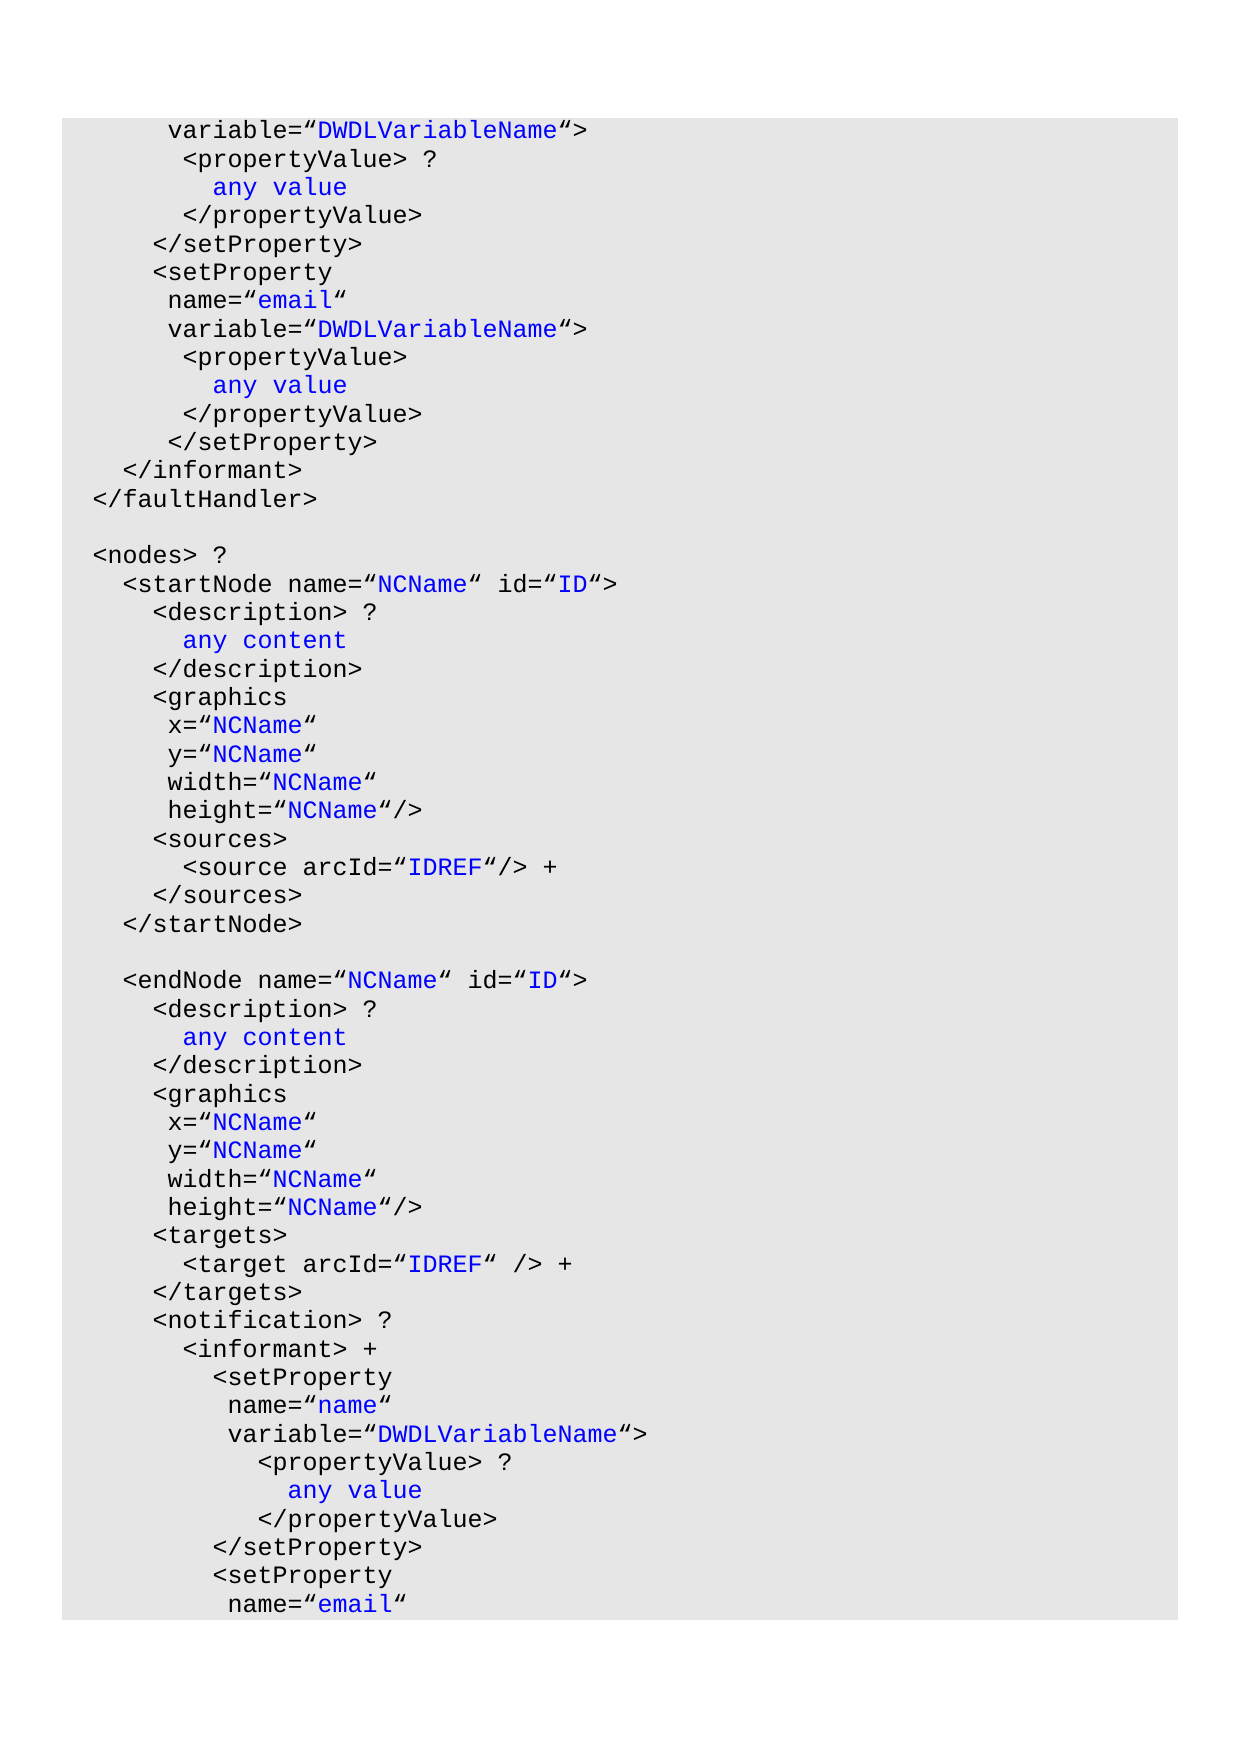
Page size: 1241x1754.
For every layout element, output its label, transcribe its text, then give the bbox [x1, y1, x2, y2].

text </setProperty> [62, 1535, 1178, 1563]
text <startNode name=“NCName“ id=“ID“> [62, 571, 1178, 600]
text </setProperty> [62, 430, 1178, 458]
text <endNode name=“NCName“ id=“ID“> [62, 968, 1178, 996]
text <graphics [62, 685, 1178, 713]
text height=“NCName“/> [62, 798, 1178, 826]
text x=“NCName“ [62, 713, 1178, 741]
text </sources> [62, 883, 1178, 911]
text height=“NCName“/> [62, 1195, 1178, 1223]
text </targets> [62, 1280, 1178, 1308]
text <graphics [62, 1081, 1178, 1110]
text </faultHandler> [62, 486, 1178, 515]
text variable=“DWDLVariableName“> [62, 118, 1178, 146]
text </setProperty> [62, 231, 1178, 260]
text any value [62, 175, 1178, 203]
text </propertyValue> [62, 1506, 1178, 1535]
text <notification> ? [62, 1308, 1178, 1336]
text <setProperty [62, 1563, 1178, 1591]
text <targets> [62, 1223, 1178, 1251]
text </propertyValue> [62, 203, 1178, 231]
text <description> ? [62, 996, 1178, 1025]
text </startNode> [62, 911, 1178, 940]
text variable=“DWDLVariableName“> [62, 316, 1178, 345]
text width=“NCName“ [62, 770, 1178, 798]
text <nodes> ? [62, 543, 1178, 571]
text <sources> [62, 826, 1178, 855]
text any value [62, 1478, 1178, 1506]
text <propertyValue> [62, 345, 1178, 373]
text name=“email“ [62, 288, 1178, 316]
text any value [62, 373, 1178, 401]
text <source arcId=“IDREF“/> + [62, 855, 1178, 883]
text <setProperty [62, 1365, 1178, 1393]
text <informant> + [62, 1336, 1178, 1365]
text <description> ? [62, 600, 1178, 628]
text </description> [62, 1053, 1178, 1081]
text any content [62, 1025, 1178, 1053]
text variable=“DWDLVariableName“> [62, 1421, 1178, 1450]
text <target arcId=“IDREF“ /> + [62, 1251, 1178, 1280]
text name=“email“ [62, 1591, 1178, 1620]
text y=“NCName“ [62, 1138, 1178, 1166]
text x=“NCName“ [62, 1110, 1178, 1138]
text <propertyValue> ? [62, 1450, 1178, 1478]
text name=“name“ [62, 1393, 1178, 1421]
text <setProperty [62, 260, 1178, 288]
text any content [62, 628, 1178, 656]
text </description> [62, 656, 1178, 685]
text </propertyValue> [62, 401, 1178, 430]
text y=“NCName“ [62, 741, 1178, 770]
text <propertyValue> ? [62, 146, 1178, 175]
text width=“NCName“ [62, 1166, 1178, 1195]
text </informant> [62, 458, 1178, 486]
